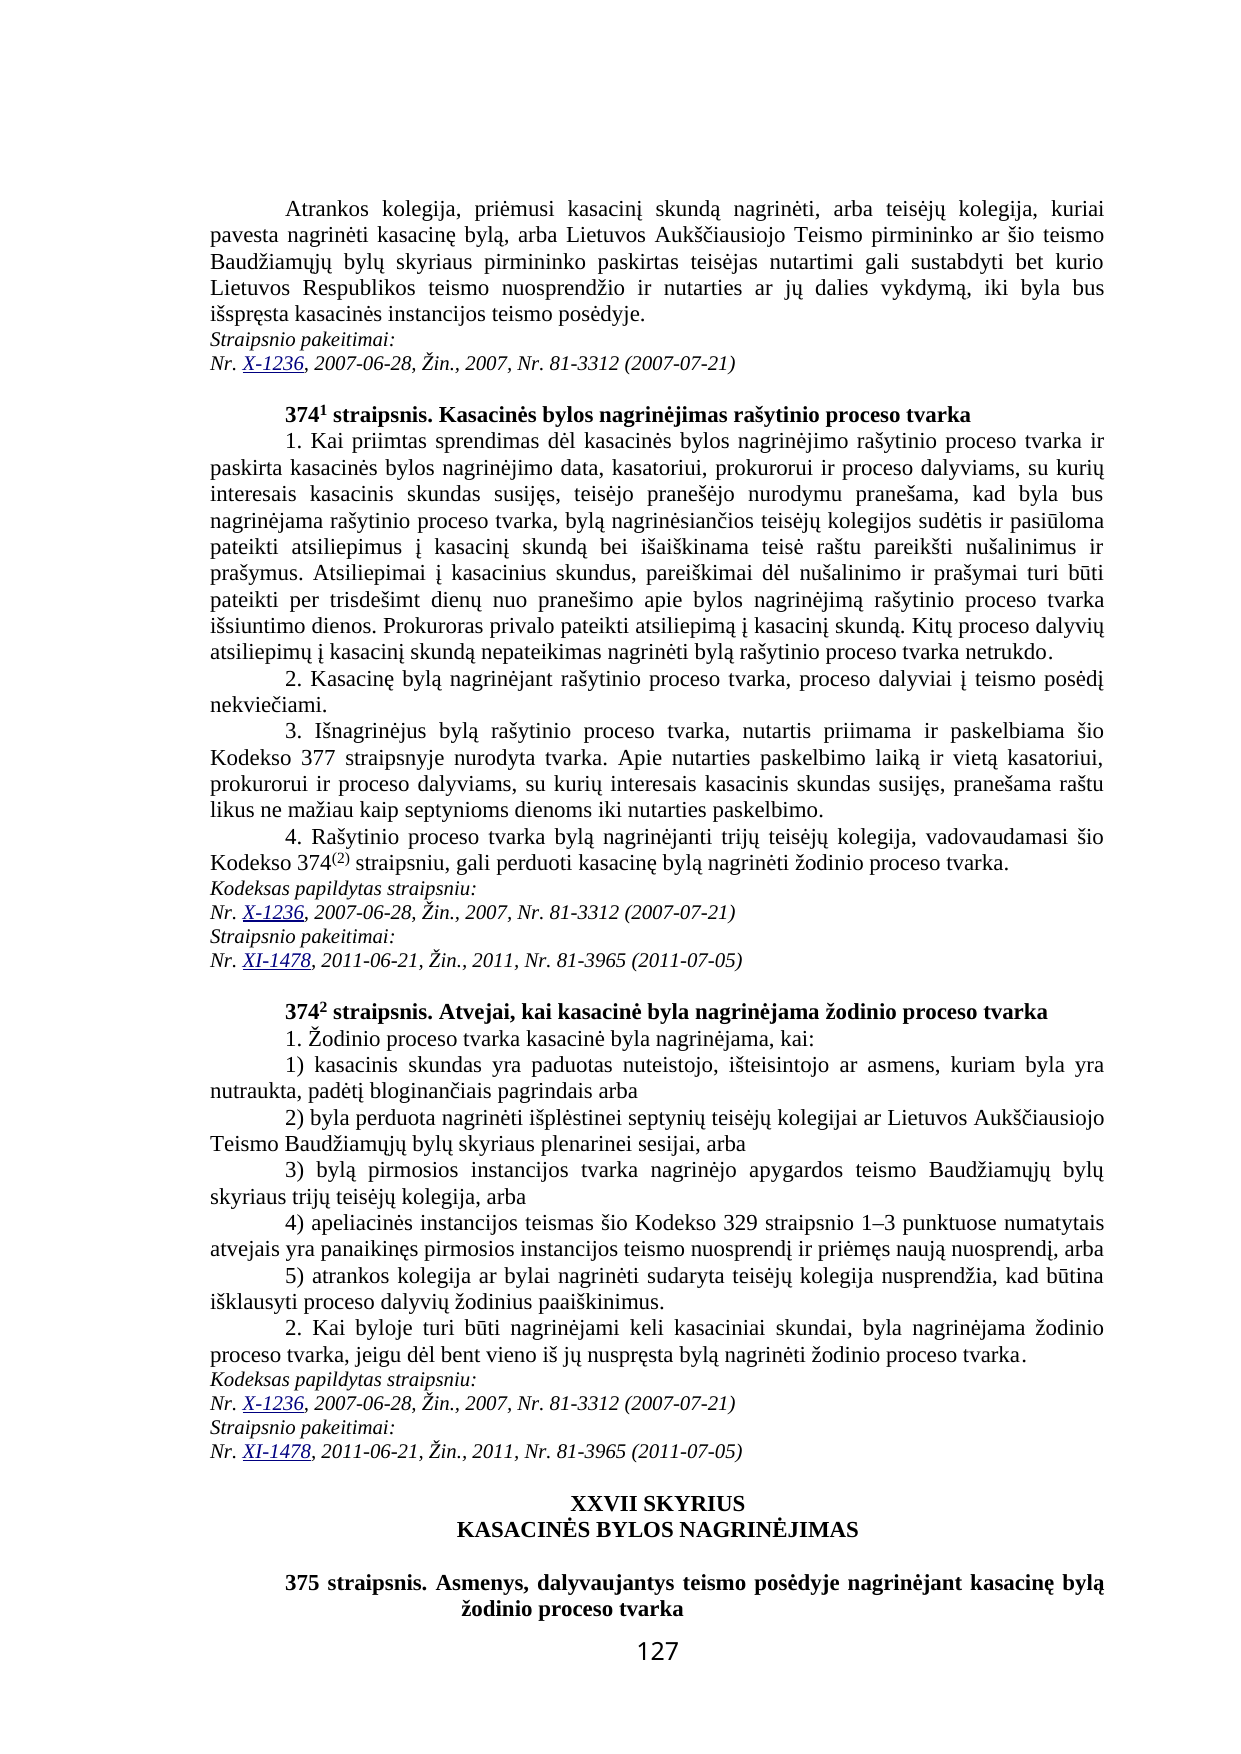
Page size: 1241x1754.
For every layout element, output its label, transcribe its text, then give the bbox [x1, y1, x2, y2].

text Kasacinės bylos nagrinėjimas [210, 1516, 1106, 1542]
text Nr. XI-1478, 2011-06-21, Žin., 2011, Nr. 81-3965 (2011-07-05) [210, 1439, 1106, 1463]
text 5) atrankos kolegija ar bylai nagrinėti sudaryta teisėjų kolegija nusprendžia, kad būtina išklausyti proceso dalyvių žodinius paaiškinimus. [210, 1262, 1106, 1314]
text 2. Kai byloje turi būti nagrinėjami keli kasaciniai skundai, byla nagrinėjama žodinio proceso tvarka, jeigu dėl bent vieno iš jų nuspręsta bylą nagrinėti žodinio proceso tvarka. [210, 1314, 1106, 1367]
text Straipsnio pakeitimai: [210, 1415, 1106, 1439]
text 1. Kai priimtas sprendimas dėl kasacinės bylos nagrinėjimo rašytinio proceso tvarka ir paskirta kasacinės bylos nagrinėjimo data, kasatoriui, prokurorui ir proceso dalyviams, su kurių interesais kasacinis skundas susijęs, teisėjo pranešėjo nurodymu pranešama, kad byla bus nagrinėjama rašytinio proceso tvarka, bylą nagrinėsiančios teisėjų kolegijos sudėtis ir pasiūloma pateikti atsiliepimus į kasacinį skundą bei išaiškinama teisė raštu pareikšti nušalinimus ir prašymus. Atsiliepimai į kasacinius skundus, pareiškimai dėl nušalinimo ir prašymai turi būti pateikti per trisdešimt dienų nuo pranešimo apie bylos nagrinėjimą rašytinio proceso tvarka išsiuntimo dienos. Prokuroras privalo pateikti atsiliepimą į kasacinį skundą. Kitų proceso dalyvių atsiliepimų į kasacinį skundą nepateikimas nagrinėti bylą rašytinio proceso tvarka netrukdo. [210, 428, 1106, 665]
text 1. Žodinio proceso tvarka kasacinė byla nagrinėjama, kai: [210, 1024, 1106, 1051]
text Nr. X-1236, 2007-06-28, Žin., 2007, Nr. 81-3312 (2007-07-21) [210, 900, 1106, 924]
text Straipsnio pakeitimai: [210, 327, 1106, 351]
text 3742 straipsnis. Atvejai, kai kasacinė byla nagrinėjama žodinio proceso tvarka [285, 998, 1106, 1024]
text Nr. X-1236, 2007-06-28, Žin., 2007, Nr. 81-3312 (2007-07-21) [210, 351, 1106, 375]
text 3. Išnagrinėjus bylą rašytinio proceso tvarka, nutartis priimama ir paskelbiama šio Kodekso 377 straipsnyje nurodyta tvarka. Apie nutarties paskelbimo laiką ir vietą kasatoriui, prokurorui ir proceso dalyviams, su kurių interesais kasacinis skundas susijęs, pranešama raštu likus ne mažiau kaip septynioms dienoms iki nutarties paskelbimo. [210, 717, 1106, 823]
subtitle XXVII skyrius [210, 1490, 1106, 1516]
text 4. Rašytinio proceso tvarka bylą nagrinėjanti trijų teisėjų kolegija, vadovaudamasi šio Kodekso 374(2) straipsniu, gali perduoti kasacinę bylą nagrinėti žodinio proceso tvarka. [210, 823, 1106, 876]
text Nr. X-1236, 2007-06-28, Žin., 2007, Nr. 81-3312 (2007-07-21) [210, 1391, 1106, 1415]
text 2. Kasacinę bylą nagrinėjant rašytinio proceso tvarka, proceso dalyviai į teismo posėdį nekviečiami. [210, 665, 1106, 717]
text Kodeksas papildytas straipsniu: [210, 876, 1106, 900]
text 2) byla perduota nagrinėti išplėstinei septynių teisėjų kolegijai ar Lietuvos Aukščiausiojo Teismo Baudžiamųjų bylų skyriaus plenarinei sesijai, arba [210, 1104, 1106, 1156]
text 375 straipsnis. Asmenys, dalyvaujantys teismo posėdyje nagrinėjant kasacinę bylą žodinio proceso tvarka [285, 1569, 1106, 1622]
text 4) apeliacinės instancijos teismas šio Kodekso 329 straipsnio 1–3 punktuose numatytais atvejais yra panaikinęs pirmosios instancijos teismo nuosprendį ir priėmęs naują nuosprendį, arba [210, 1209, 1106, 1262]
text Nr. XI-1478, 2011-06-21, Žin., 2011, Nr. 81-3965 (2011-07-05) [210, 948, 1106, 972]
text 1) kasacinis skundas yra paduotas nuteistojo, išteisintojo ar asmens, kuriam byla yra nutraukta, padėtį bloginančiais pagrindais arba [210, 1051, 1106, 1104]
text Straipsnio pakeitimai: [210, 924, 1106, 948]
text 3741 straipsnis. Kasacinės bylos nagrinėjimas rašytinio proceso tvarka [210, 401, 1106, 428]
text 3) bylą pirmosios instancijos tvarka nagrinėjo apygardos teismo Baudžiamųjų bylų skyriaus trijų teisėjų kolegija, arba [210, 1156, 1106, 1209]
text Atrankos kolegija, priėmusi kasacinį skundą nagrinėti, arba teisėjų kolegija, kuriai pavesta nagrinėti kasacinę bylą, arba Lietuvos Aukščiausiojo Teismo pirmininko ar šio teismo Baudžiamųjų bylų skyriaus pirmininko paskirtas teisėjas nutartimi gali sustabdyti bet kurio Lietuvos Respublikos teismo nuosprendžio ir nutarties ar jų dalies vykdymą, iki byla bus išspręsta kasacinės instancijos teismo posėdyje. [210, 195, 1106, 327]
text Kodeksas papildytas straipsniu: [210, 1367, 1106, 1391]
